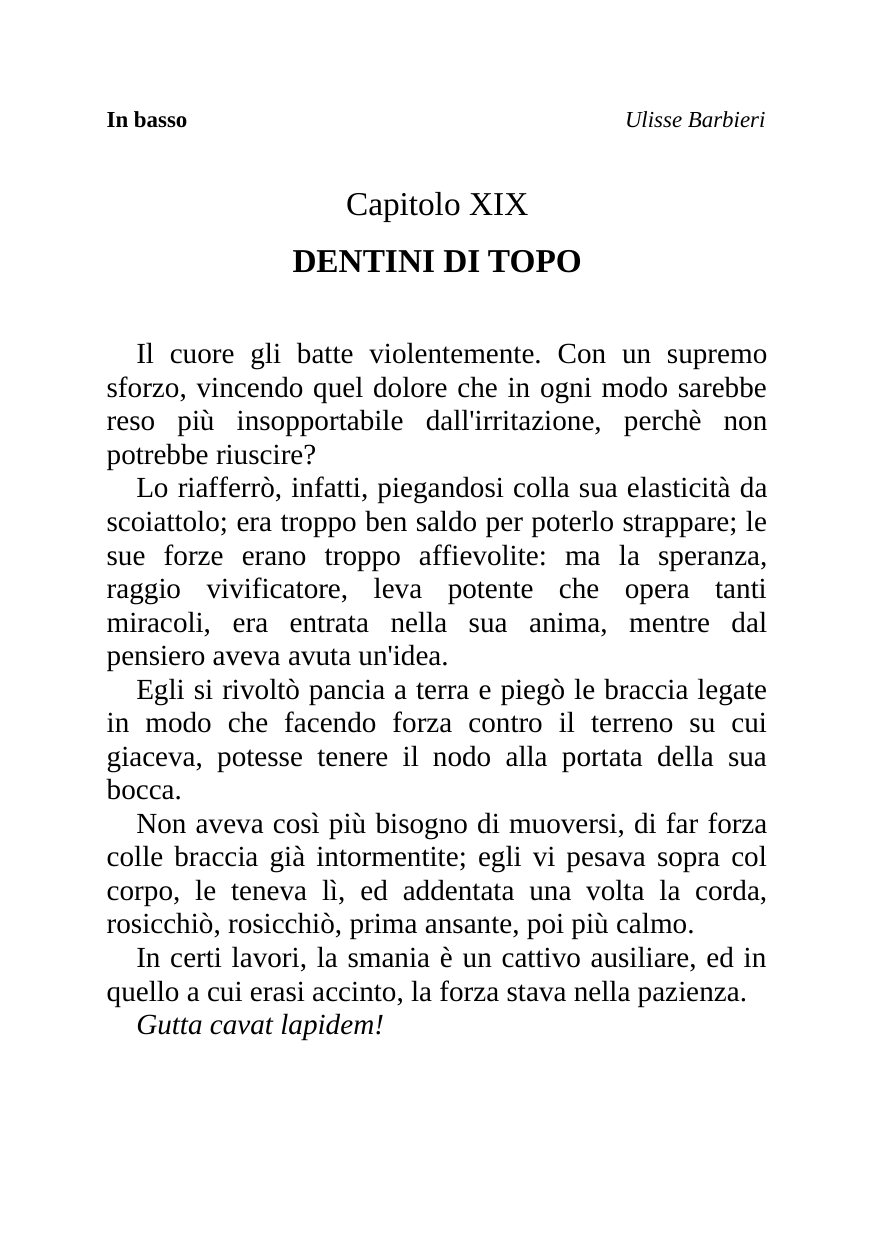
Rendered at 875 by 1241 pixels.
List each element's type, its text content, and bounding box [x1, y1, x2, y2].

subtitle Capitolo XIX DENTINI DI TOPO [106, 184, 768, 280]
text Il cuore gli batte violentemente. Con un supremo sforzo, vincendo quel dolore che in ogni modo sarebbe reso più insopportabile dall'irritazione, perchè non potrebbe riuscire? [106, 336, 768, 471]
text Gutta cavat lapidem! [106, 1007, 768, 1041]
text Non aveva così più bisogno di muoversi, di far forza colle braccia già intormentite; egli vi pesava sopra col corpo, le teneva lì, ed addentata una volta la corda, rosicchiò, rosicchiò, prima ansante, poi più calmo. [106, 806, 768, 940]
text Lo riafferrò, infatti, piegandosi colla sua elasticità da scoiattolo; era troppo ben saldo per poterlo strappare; le sue forze erano troppo affievolite: ma la speranza, raggio vivificatore, leva potente che opera tanti miracoli, era entrata nella sua anima, mentre dal pensiero aveva avuta un'idea. [106, 471, 768, 672]
text Egli si rivoltò pancia a terra e piegò le braccia legate in modo che facendo forza contro il terreno su cui giaceva, potesse tenere il nodo alla portata della sua bocca. [106, 672, 768, 806]
text In certi lavori, la smania è un cattivo ausiliare, ed in quello a cui erasi accinto, la forza stava nella pazienza. [106, 940, 768, 1007]
